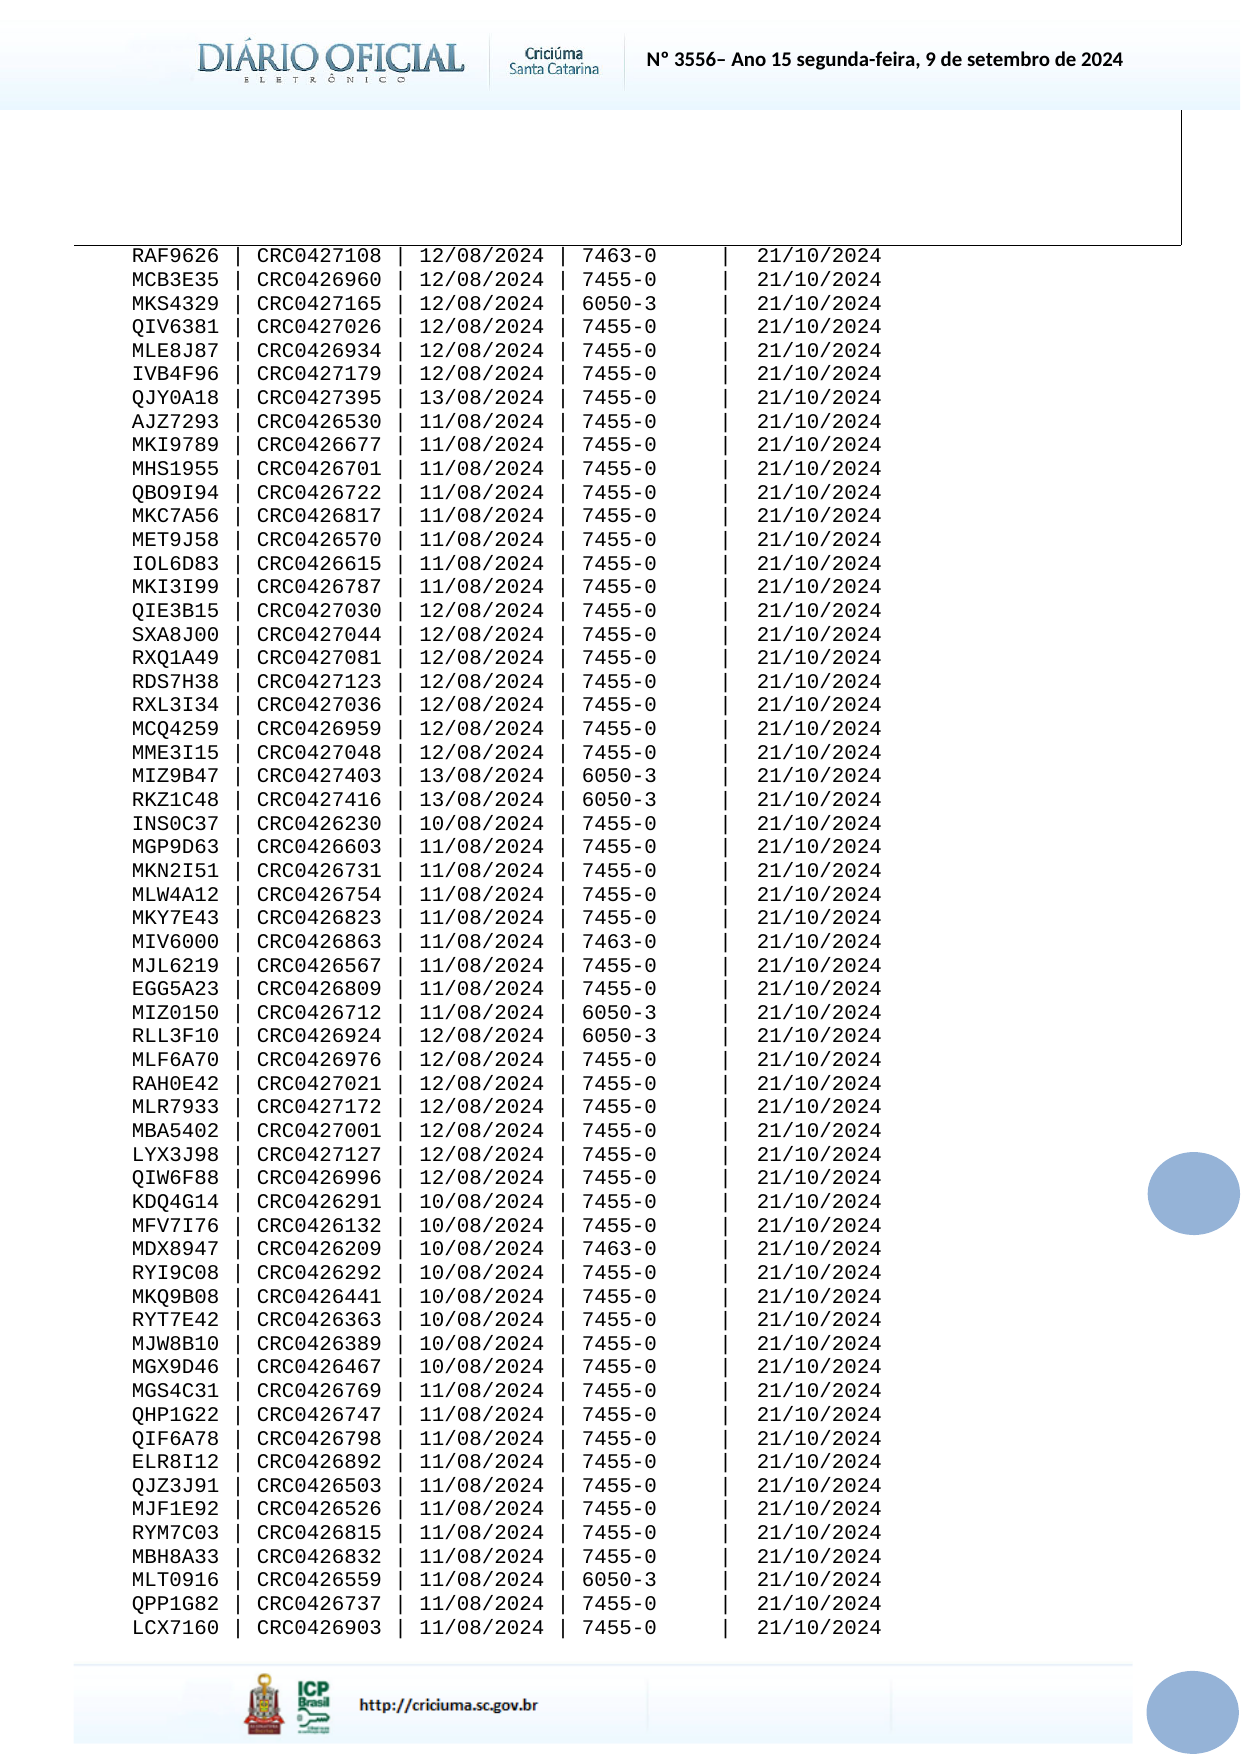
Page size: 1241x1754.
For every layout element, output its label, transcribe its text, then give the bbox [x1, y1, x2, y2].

text MLR7933 | CRC0427172 | 12/08/2024 | 7455-0 | 21/10/2024 [44, 1096, 1181, 1120]
text MCB3E35 | CRC0426960 | 12/08/2024 | 7455-0 | 21/10/2024 [44, 269, 1181, 292]
text MIV6000 | CRC0426863 | 11/08/2024 | 7463-0 | 21/10/2024 [44, 931, 1181, 954]
text AJZ7293 | CRC0426530 | 11/08/2024 | 7455-0 | 21/10/2024 [44, 411, 1181, 434]
text QBO9I94 | CRC0426722 | 11/08/2024 | 7455-0 | 21/10/2024 [44, 482, 1181, 505]
text MBA5402 | CRC0427001 | 12/08/2024 | 7455-0 | 21/10/2024 [44, 1120, 1181, 1144]
text QIW6F88 | CRC0426996 | 12/08/2024 | 7455-0 | 21/10/2024 [44, 1167, 1157, 1191]
text IVB4F96 | CRC0427179 | 12/08/2024 | 7455-0 | 21/10/2024 [44, 363, 1181, 387]
text RYI9C08 | CRC0426292 | 10/08/2024 | 7455-0 | 21/10/2024 [44, 1262, 1181, 1286]
text ELR8I12 | CRC0426892 | 11/08/2024 | 7455-0 | 21/10/2024 [44, 1451, 1181, 1475]
text QIF6A78 | CRC0426798 | 11/08/2024 | 7455-0 | 21/10/2024 [44, 1427, 1181, 1451]
text MGS4C31 | CRC0426769 | 11/08/2024 | 7455-0 | 21/10/2024 [44, 1380, 1181, 1404]
text MJF1E92 | CRC0426526 | 11/08/2024 | 7455-0 | 21/10/2024 [44, 1498, 1181, 1522]
text MKI3I99 | CRC0426787 | 11/08/2024 | 7455-0 | 21/10/2024 [44, 576, 1181, 600]
text MKC7A56 | CRC0426817 | 11/08/2024 | 7455-0 | 21/10/2024 [44, 505, 1181, 529]
text QJY0A18 | CRC0427395 | 13/08/2024 | 7455-0 | 21/10/2024 [44, 387, 1181, 411]
text RLL3F10 | CRC0426924 | 12/08/2024 | 6050-3 | 21/10/2024 [44, 1026, 1181, 1049]
text RXL3I34 | CRC0427036 | 12/08/2024 | 7455-0 | 21/10/2024 [44, 694, 1181, 718]
text QPP1G82 | CRC0426737 | 11/08/2024 | 7455-0 | 21/10/2024 [44, 1593, 1181, 1617]
text KDQ4G14 | CRC0426291 | 10/08/2024 | 7455-0 | 21/10/2024 [44, 1191, 1153, 1215]
text MLW4A12 | CRC0426754 | 11/08/2024 | 7455-0 | 21/10/2024 [44, 884, 1181, 907]
text MCQ4259 | CRC0426959 | 12/08/2024 | 7455-0 | 21/10/2024 [44, 718, 1181, 742]
text MIZ0150 | CRC0426712 | 11/08/2024 | 6050-3 | 21/10/2024 [44, 1002, 1181, 1026]
text LCX7160 | CRC0426903 | 11/08/2024 | 7455-0 | 21/10/2024 [44, 1617, 1181, 1640]
text LYX3J98 | CRC0427127 | 12/08/2024 | 7455-0 | 21/10/2024 [44, 1144, 1181, 1167]
text QIV6381 | CRC0427026 | 12/08/2024 | 7455-0 | 21/10/2024 [44, 316, 1181, 340]
text MHS1955 | CRC0426701 | 11/08/2024 | 7455-0 | 21/10/2024 [44, 458, 1181, 482]
text MGX9D46 | CRC0426467 | 10/08/2024 | 7455-0 | 21/10/2024 [44, 1357, 1181, 1380]
text RYT7E42 | CRC0426363 | 10/08/2024 | 7455-0 | 21/10/2024 [44, 1309, 1181, 1333]
text MKN2I51 | CRC0426731 | 11/08/2024 | 7455-0 | 21/10/2024 [44, 860, 1181, 884]
text MLT0916 | CRC0426559 | 11/08/2024 | 6050-3 | 21/10/2024 [44, 1569, 1181, 1593]
text MKQ9B08 | CRC0426441 | 10/08/2024 | 7455-0 | 21/10/2024 [44, 1286, 1181, 1309]
text MIZ9B47 | CRC0427403 | 13/08/2024 | 6050-3 | 21/10/2024 [44, 765, 1181, 789]
text MKS4329 | CRC0427165 | 12/08/2024 | 6050-3 | 21/10/2024 [44, 292, 1181, 316]
text IOL6D83 | CRC0426615 | 11/08/2024 | 7455-0 | 21/10/2024 [44, 553, 1181, 576]
text EGG5A23 | CRC0426809 | 11/08/2024 | 7455-0 | 21/10/2024 [44, 978, 1181, 1002]
text RYM7C03 | CRC0426815 | 11/08/2024 | 7455-0 | 21/10/2024 [44, 1522, 1181, 1546]
text RAF9626 | CRC0427108 | 12/08/2024 | 7463-0 | 21/10/2024 [44, 245, 1181, 269]
text MKY7E43 | CRC0426823 | 11/08/2024 | 7455-0 | 21/10/2024 [44, 907, 1181, 931]
text RXQ1A49 | CRC0427081 | 12/08/2024 | 7455-0 | 21/10/2024 [44, 647, 1181, 671]
text INS0C37 | CRC0426230 | 10/08/2024 | 7455-0 | 21/10/2024 [44, 813, 1181, 836]
text MJL6219 | CRC0426567 | 11/08/2024 | 7455-0 | 21/10/2024 [44, 954, 1181, 978]
text QHP1G22 | CRC0426747 | 11/08/2024 | 7455-0 | 21/10/2024 [44, 1404, 1181, 1427]
text RKZ1C48 | CRC0427416 | 13/08/2024 | 6050-3 | 21/10/2024 [44, 789, 1181, 813]
text MLF6A70 | CRC0426976 | 12/08/2024 | 7455-0 | 21/10/2024 [44, 1049, 1181, 1073]
text QJZ3J91 | CRC0426503 | 11/08/2024 | 7455-0 | 21/10/2024 [44, 1475, 1181, 1498]
text MBH8A33 | CRC0426832 | 11/08/2024 | 7455-0 | 21/10/2024 [44, 1546, 1181, 1569]
text MFV7I76 | CRC0426132 | 10/08/2024 | 7455-0 | 21/10/2024 [44, 1215, 1181, 1238]
text MLE8J87 | CRC0426934 | 12/08/2024 | 7455-0 | 21/10/2024 [44, 340, 1181, 363]
text MME3I15 | CRC0427048 | 12/08/2024 | 7455-0 | 21/10/2024 [44, 742, 1181, 765]
text MGP9D63 | CRC0426603 | 11/08/2024 | 7455-0 | 21/10/2024 [44, 836, 1181, 860]
text MJW8B10 | CRC0426389 | 10/08/2024 | 7455-0 | 21/10/2024 [44, 1333, 1181, 1357]
text MKI9789 | CRC0426677 | 11/08/2024 | 7455-0 | 21/10/2024 [44, 434, 1181, 458]
text RDS7H38 | CRC0427123 | 12/08/2024 | 7455-0 | 21/10/2024 [44, 671, 1181, 694]
text SXA8J00 | CRC0427044 | 12/08/2024 | 7455-0 | 21/10/2024 [44, 623, 1181, 647]
text QIE3B15 | CRC0427030 | 12/08/2024 | 7455-0 | 21/10/2024 [44, 600, 1181, 623]
text MDX8947 | CRC0426209 | 10/08/2024 | 7463-0 | 21/10/2024 [44, 1238, 1181, 1262]
text RAH0E42 | CRC0427021 | 12/08/2024 | 7455-0 | 21/10/2024 [44, 1073, 1181, 1096]
text MET9J58 | CRC0426570 | 11/08/2024 | 7455-0 | 21/10/2024 [44, 529, 1181, 553]
